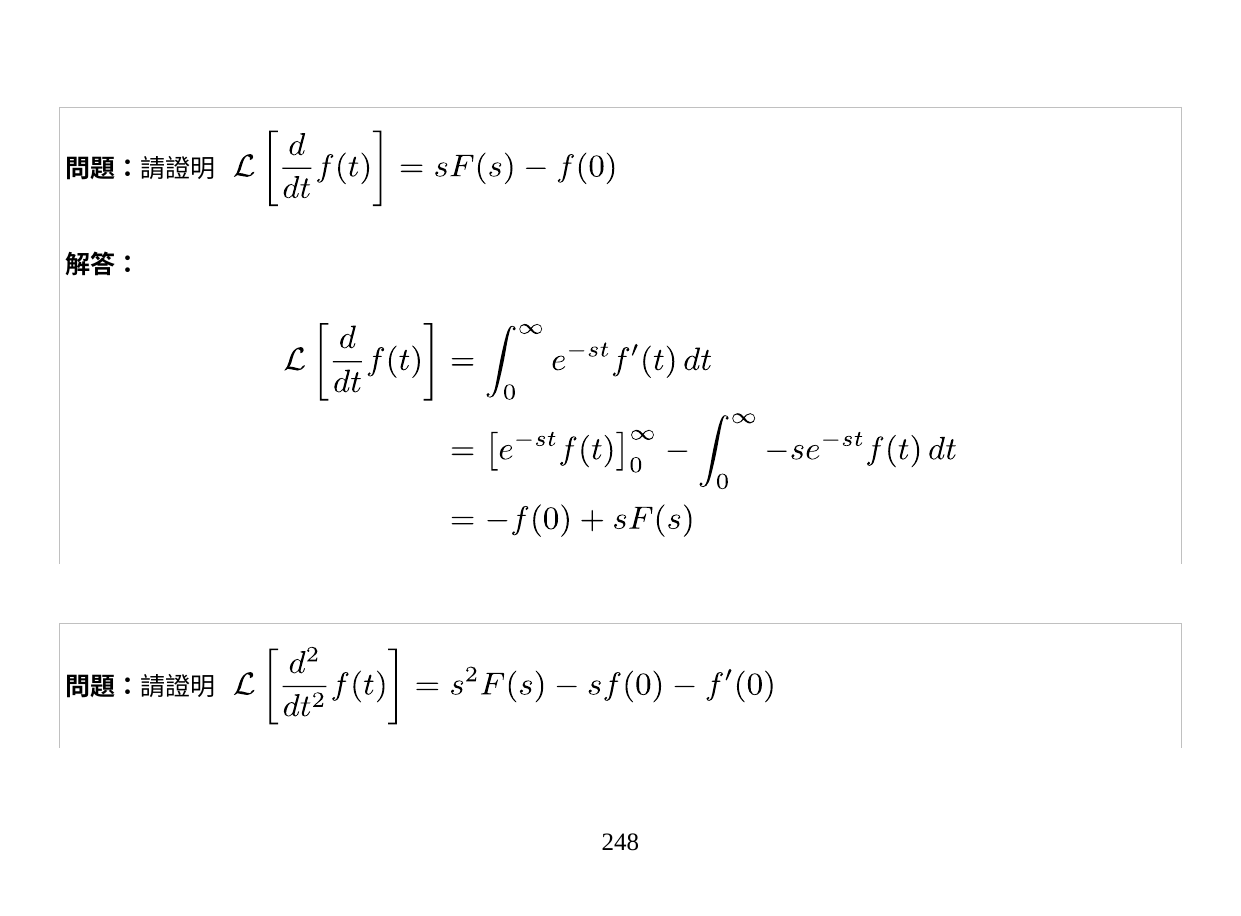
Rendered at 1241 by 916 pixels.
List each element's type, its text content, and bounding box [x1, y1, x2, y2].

table_header 問題：請證明 [60, 624, 1181, 748]
table_header 問題：請證明 解答： [60, 108, 1181, 563]
